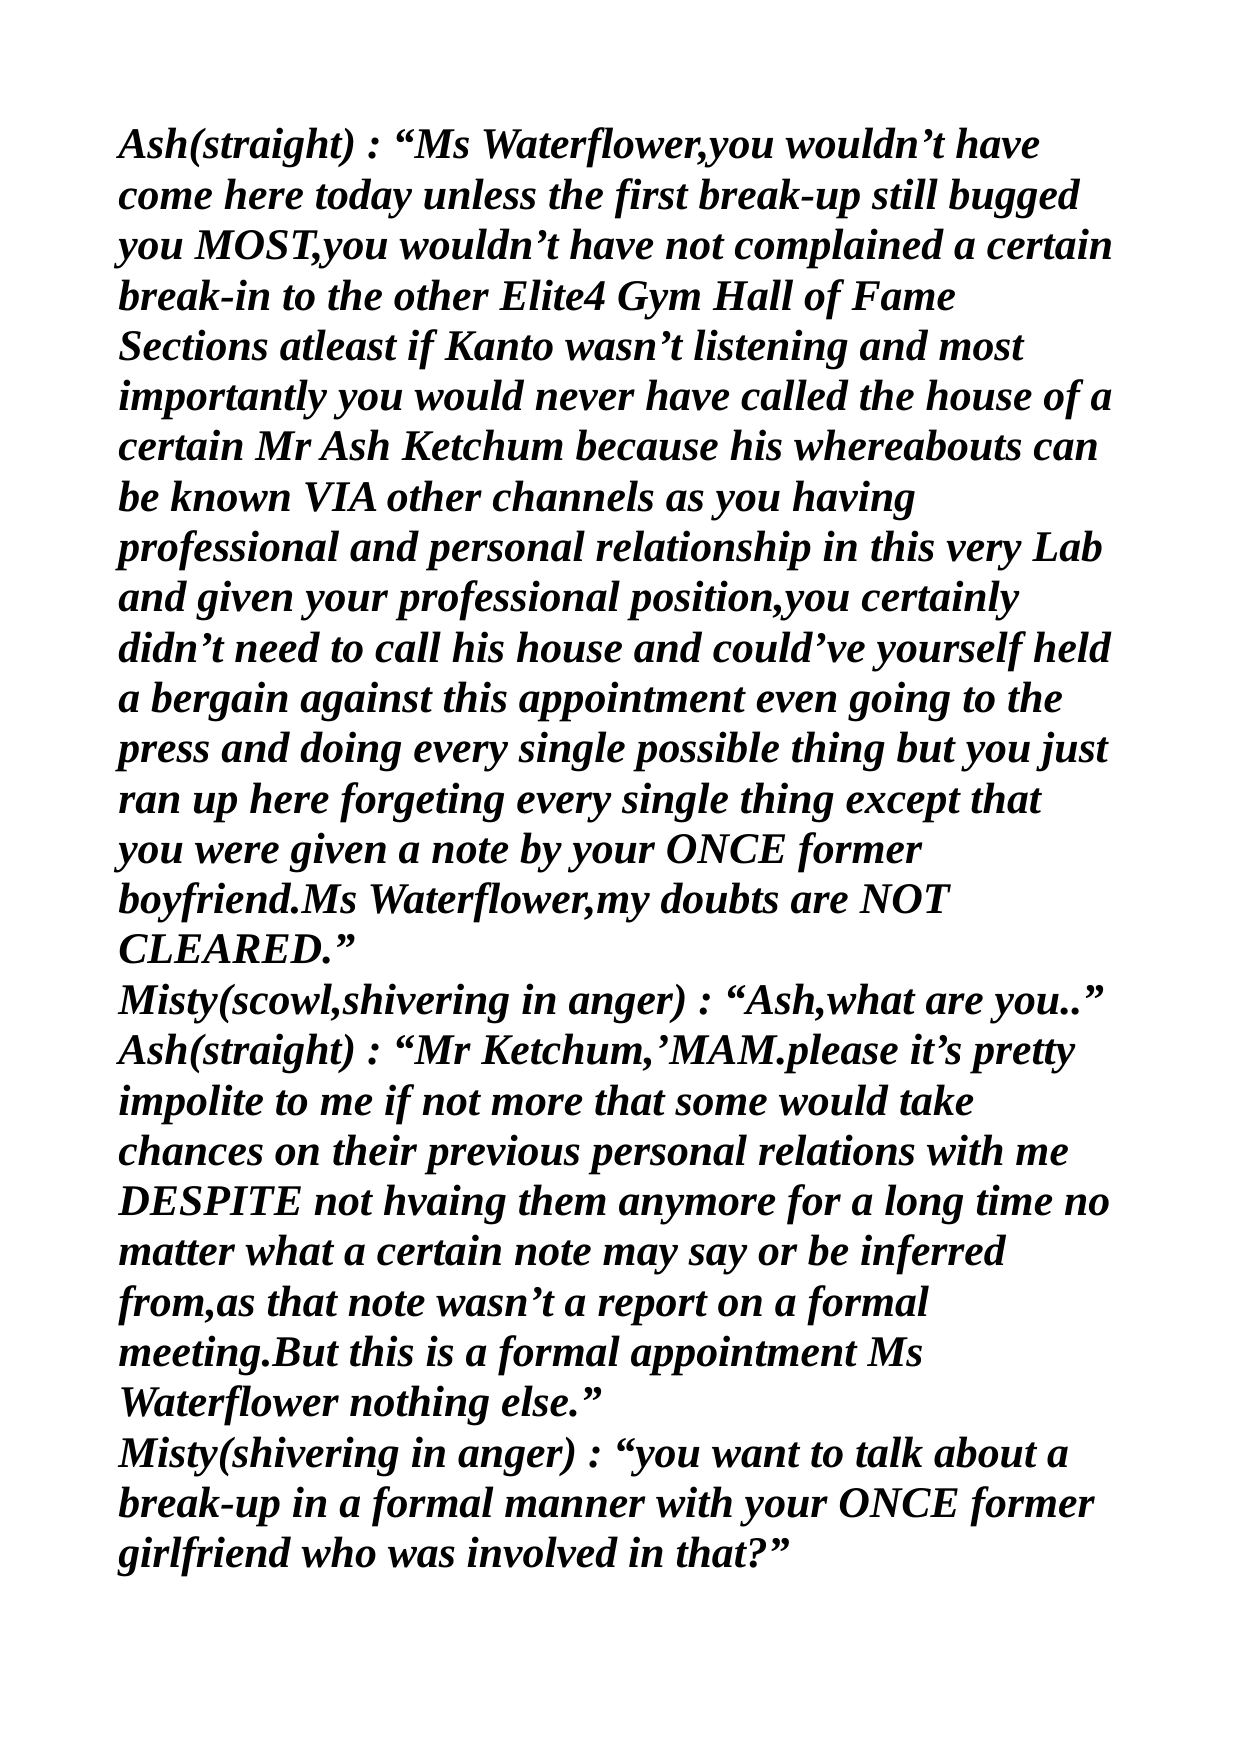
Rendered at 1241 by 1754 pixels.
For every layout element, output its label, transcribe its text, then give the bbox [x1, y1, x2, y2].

text Ash(straight) : “Ms Waterflower,you wouldn’t have come here today unless the first break-up still bugged you MOST,you wouldn’t have not complained a certain break-in to the other Elite4 Gym Hall of Fame Sections atleast if Kanto wasn’t listening and most importantly you would never have called the house of a certain Mr Ash Ketchum because his whereabouts can be known VIA other channels as you having professional and personal relationship in this very Lab and given your professional position,you certainly didn’t need to call his house and could’ve yourself held a bergain against this appointment even going to the press and doing every single possible thing but you just ran up here forgeting every single thing except that you were given a note by your ONCE former boyfriend.Ms Waterflower,my doubts are NOT CLEARED.” [118, 118, 1122, 973]
text Misty(shivering in anger) : “you want to talk about a break-up in a formal manner with your ONCE former girlfriend who was involved in that?” [118, 1426, 1122, 1577]
text Ash(straight) : “Mr Ketchum,’MAM.please it’s pretty impolite to me if not more that some would take chances on their previous personal relations with me DESPITE not hvaing them anymore for a long time no matter what a certain note may say or be inferred from,as that note wasn’t a report on a formal meeting.But this is a formal appointment Ms Waterflower nothing else.” [118, 1024, 1122, 1426]
text Misty(scowl,shivering in anger) : “Ash,what are you..” [118, 973, 1122, 1024]
